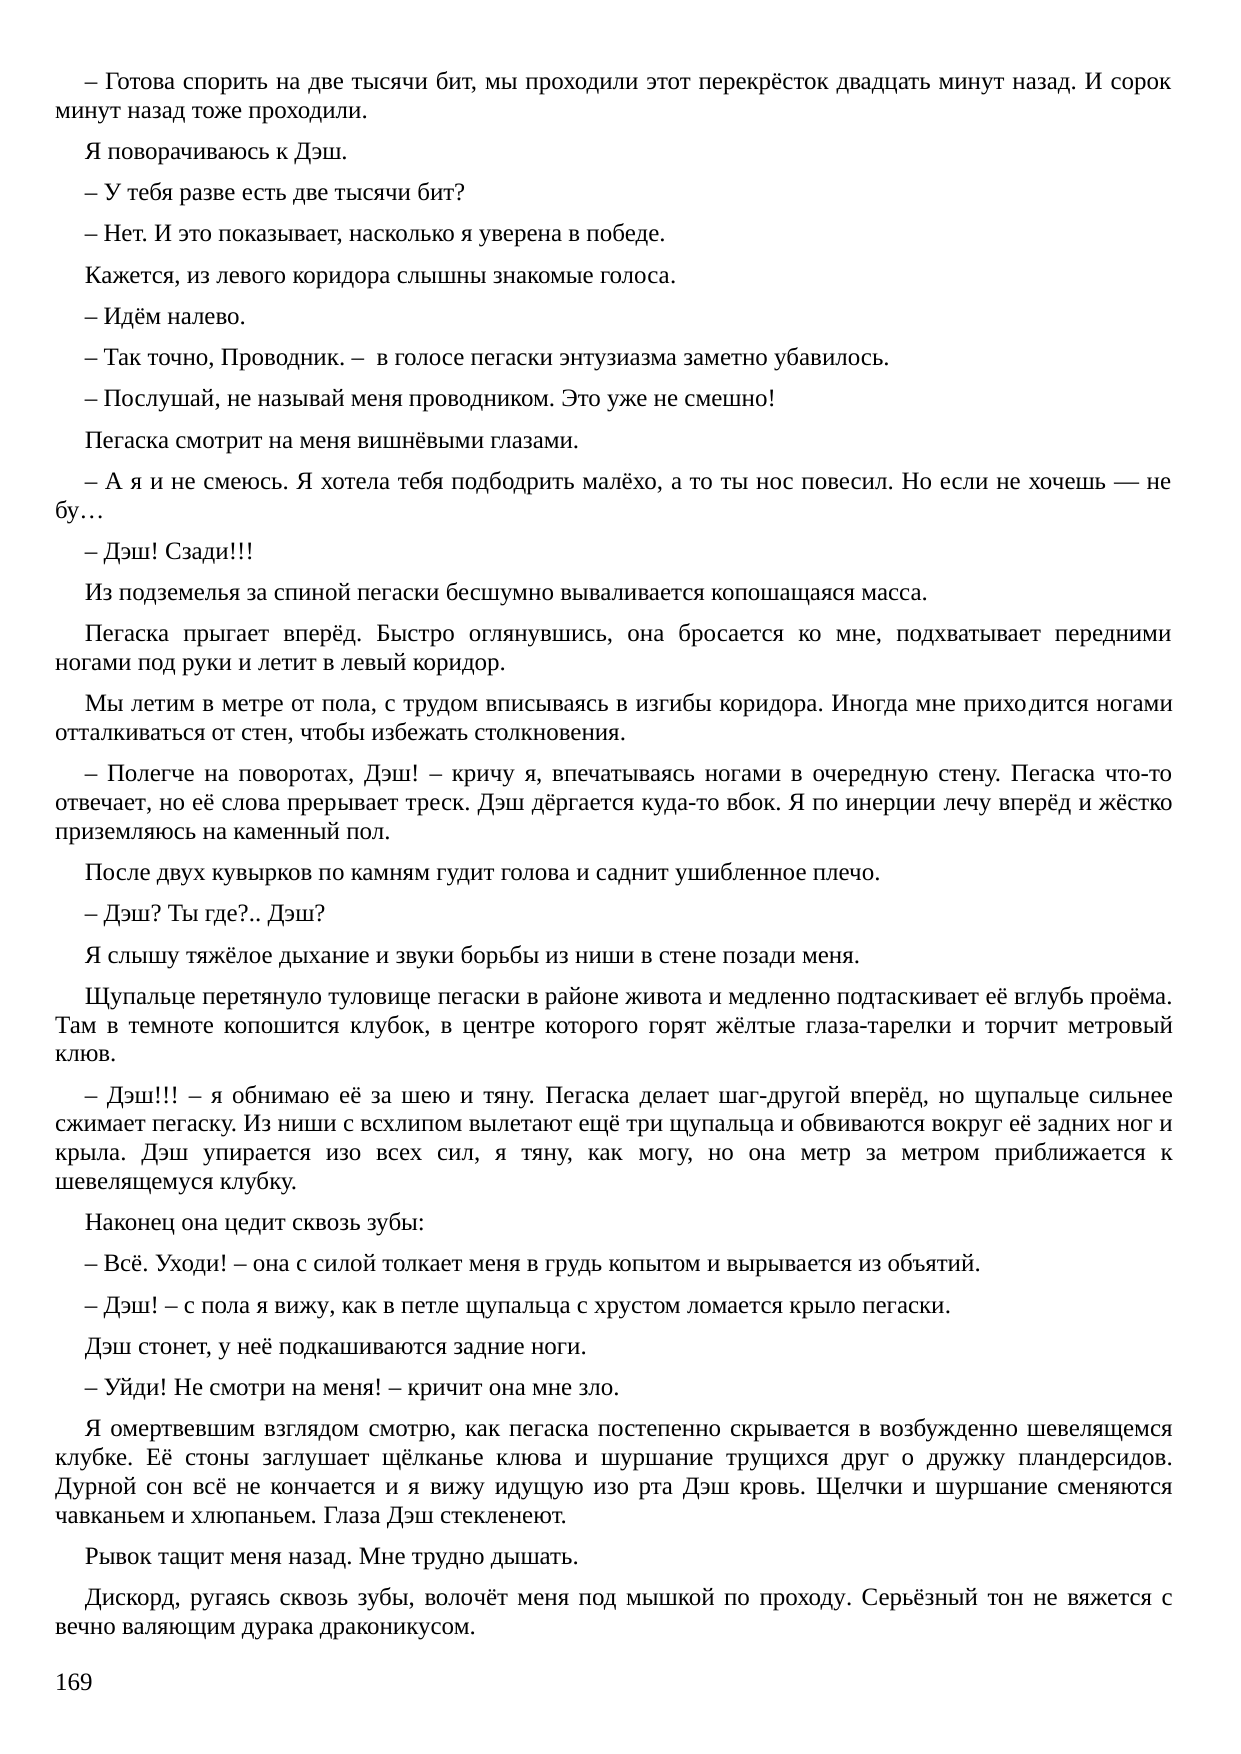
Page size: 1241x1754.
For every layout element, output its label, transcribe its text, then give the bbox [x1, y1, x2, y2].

text Рывок тащит меня назад. Мне трудно дышать. [55, 1541, 1173, 1570]
text Наконец она цедит сквозь зубы: [55, 1207, 1173, 1236]
text – Нет. И это показывает, насколько я уверена в победе. [55, 218, 1173, 247]
text – У тебя разве есть две тысячи бит? [55, 177, 1173, 206]
text – Полегче на поворотах, Дэш! – кричу я, впечатываясь ногами в очередную стену. Пегаска что-то отвечает, но её слова прерывает треск. Дэш дёргается куда-то вбок. Я по инерции лечу вперёд и жёстко приземляюсь на каменный пол. [55, 758, 1173, 845]
text – Послушай, не называй меня проводником. Это уже не смешно! [55, 383, 1173, 412]
text – Так точно, Проводник. – в голосе пегаски энтузиазма заметно убавилось. [55, 342, 1173, 371]
text – Готова спорить на две тысячи бит, мы проходили этот перекрёсток двадцать минут назад. И сорок минут назад тоже проходили. [55, 66, 1173, 123]
text Я омертвевшим взглядом смотрю, как пегаска постепенно скрывается в возбужденно шевелящемся клубке. Её стоны заглушает щёлканье клюва и шуршание трущихся друг о дружку пландерсидов. Дурной сон всё не кончается и я вижу идущую изо рта Дэш кровь. Щелчки и шуршание сменяются чавканьем и хлюпаньем. Глаза Дэш стекленеют. [55, 1413, 1173, 1528]
text Щупальце перетянуло туловище пегаски в районе живота и медленно подтаскивает её вглубь проёма. Там в темноте копошится клубок, в центре которого горят жёлтые глаза-тарелки и торчит метровый клюв. [55, 981, 1173, 1067]
text Я поворачиваюсь к Дэш. [55, 136, 1173, 165]
text После двух кувырков по камням гудит голова и саднит ушибленное плечо. [55, 857, 1173, 886]
text – Идём налево. [55, 301, 1173, 330]
text – Дэш! – с пола я вижу, как в петле щупальца с хрустом ломается крыло пегаски. [55, 1290, 1173, 1318]
text Пегаска прыгает вперёд. Быстро оглянувшись, она бросается ко мне, подхватывает передними ногами под руки и летит в левый коридор. [55, 618, 1173, 676]
text – Уйди! Не смотри на меня! – кричит она мне зло. [55, 1372, 1173, 1401]
text Дискорд, ругаясь сквозь зубы, волочёт меня под мышкой по проходу. Серьёзный тон не вяжется с вечно валяющим дурака драконикусом. [55, 1582, 1173, 1640]
text – А я и не смеюсь. Я хотела тебя подбодрить малёхо, а то ты нос повесил. Но если не хочешь — не бу… [55, 466, 1173, 523]
text Я слышу тяжёлое дыхание и звуки борьбы из ниши в стене позади меня. [55, 940, 1173, 968]
text – Дэш!!! – я обнимаю её за шею и тяну. Пегаска делает шаг-другой вперёд, но щупальце сильнее сжимает пегаску. Из ниши с всхлипом вылетают ещё три щупальца и обвиваются вокруг её задних ног и крыла. Дэш упирается изо всех сил, я тяну, как могу, но она метр за метром приближается к шевелящемуся клубку. [55, 1080, 1173, 1195]
text – Дэш? Ты где?.. Дэш? [55, 898, 1173, 927]
text Мы летим в метре от пола, с трудом вписываясь в изгибы коридора. Иногда мне приходится ногами отталкиваться от стен, чтобы избежать столкновения. [55, 688, 1173, 746]
text – Всё. Уходи! – она с силой толкает меня в грудь копытом и вырывается из объятий. [55, 1248, 1173, 1277]
text Дэш стонет, у неё подкашиваются задние ноги. [55, 1331, 1173, 1360]
text Кажется, из левого коридора слышны знакомые голоса. [55, 260, 1173, 288]
text Пегаска смотрит на меня вишнёвыми глазами. [55, 425, 1173, 453]
text – Дэш! Сзади!!! [55, 536, 1173, 565]
text Из подземелья за спиной пегаски бесшумно вываливается копошащаяся масса. [55, 577, 1173, 606]
